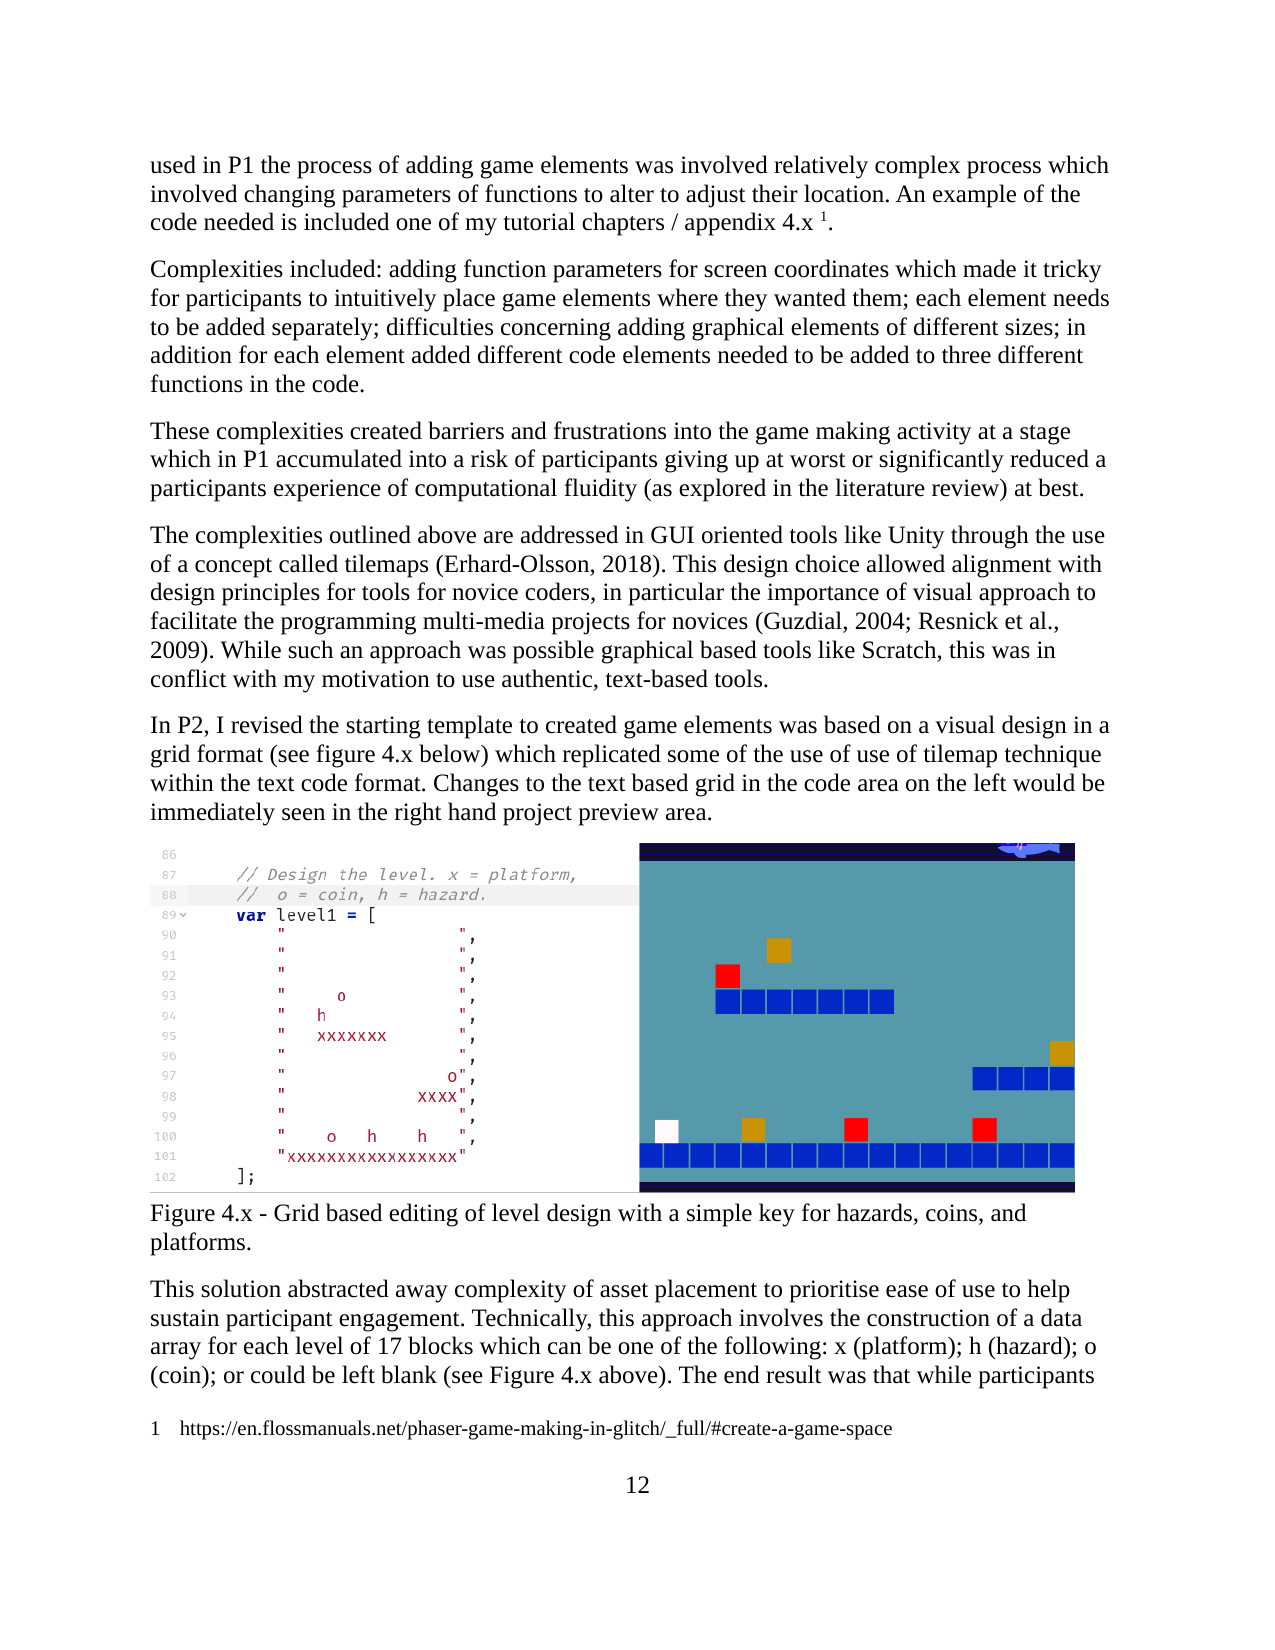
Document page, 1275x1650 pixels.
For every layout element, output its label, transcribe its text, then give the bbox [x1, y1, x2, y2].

text These complexities created barriers and frustrations into the game making activity at a stage which in P1 accumulated into a risk of participants giving up at worst or significantly reduced a participants experience of computational fluidity (as explored in the literature review) at best. [150, 416, 1125, 502]
text The complexities outlined above are addressed in GUI oriented tools like Unity through the use of a concept called tilemaps (Erhard-Olsson, 2018). This design choice allowed alignment with design principles for tools for novice coders, in particular the importance of visual approach to facilitate the programming multi-media projects for novices (Guzdial, 2004; Resnick et al., 2009). While such an approach was possible graphical based tools like Scratch, this was in conflict with my motivation to use authentic, text-based tools. [150, 520, 1125, 692]
text In P2, I revised the starting template to created game elements was based on a visual design in a grid format (see figure 4.x below) which replicated some of the use of use of tilemap technique within the text code format. Changes to the text based grid in the code area on the left would be immediately seen in the right hand project preview area. [150, 710, 1125, 825]
text used in P1 the process of adding game elements was involved relatively complex process which involved changing parameters of functions to alter to adjust their location. An example of the code needed is included one of my tutorial chapters / appendix 4.x . [150, 150, 1125, 236]
text https://en.flossmanuals.net/phaser-game-making-in-glitch/_full/#create-a-game-space [150, 1416, 1125, 1440]
text This solution abstracted away complexity of asset placement to prioritise ease of use to help sustain participant engagement. Technically, this approach involves the construction of a data array for each level of 17 blocks which can be one of the following: x (platform); h (hazard); o (coin); or could be left blank (see Figure 4.x above). The end result was that while participants [150, 1274, 1125, 1389]
picture [150, 843, 1077, 1193]
text Figure 4.x - Grid based editing of level design with a simple key for hazards, coins, and platforms. [150, 1193, 1125, 1256]
text Complexities included: adding function parameters for screen coordinates which made it tricky for participants to intuitively place game elements where they wanted them; each element needs to be added separately; difficulties concerning adding graphical elements of different sizes; in addition for each element added different code elements needed to be added to three different functions in the code. [150, 254, 1125, 398]
